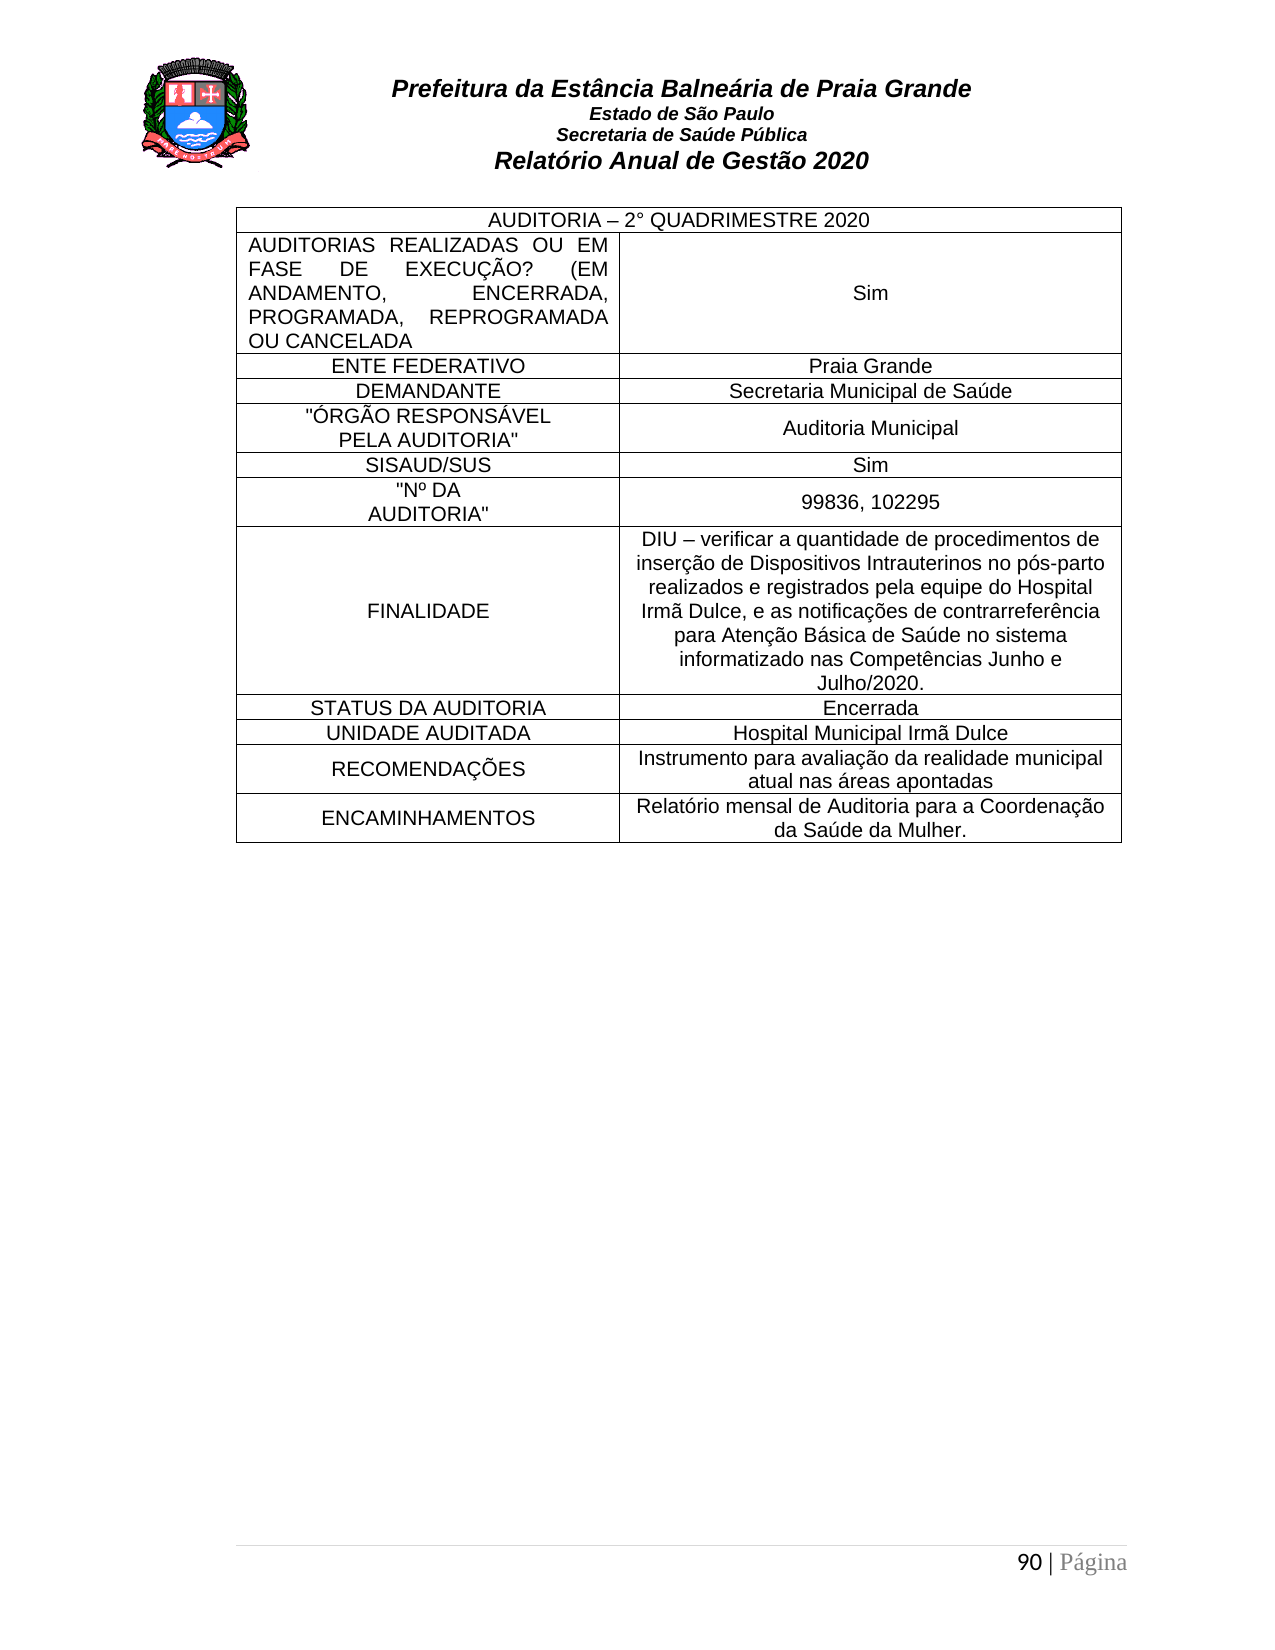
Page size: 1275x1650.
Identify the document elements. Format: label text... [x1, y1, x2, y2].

table_cell 99836, 102295 [620, 478, 1121, 526]
table_cell "Nº DA AUDITORIA" [237, 478, 619, 526]
table_cell ENCAMINHAMENTOS [237, 794, 619, 842]
table_cell Secretaria Municipal de Saúde [620, 379, 1121, 403]
table_cell AUDITORIAS REALIZADAS OU EM FASE DE EXECUÇÃO? (EM ANDAMENTO, ENCERRADA, PROGRAMADA, REPROGRAMADA OU CANCELADA [237, 233, 619, 353]
table_cell Encerrada [620, 695, 1121, 719]
table_cell UNIDADE AUDITADA [237, 720, 619, 744]
table_cell Instrumento para avaliação da realidade municipal atual nas áreas apontadas [620, 745, 1121, 793]
table_cell DIU – verificar a quantidade de procedimentos de inserção de Dispositivos Intrauterinos no pós-parto realizados e registrados pela equipe do Hospital Irmã Dulce, e as notificações de contrarreferência para Atenção Básica de Saúde no sistema informatizado nas Competências Junho e Julho/2020. [620, 527, 1121, 694]
table_cell STATUS DA AUDITORIA [237, 695, 619, 719]
table_cell Sim [620, 233, 1121, 353]
table_header AUDITORIA – 2° QUADRIMESTRE 2020 [237, 208, 1121, 232]
table_cell DEMANDANTE [237, 379, 619, 403]
table_cell SISAUD/SUS [237, 453, 619, 477]
table_cell "ÓRGÃO RESPONSÁVEL PELA AUDITORIA" [237, 404, 619, 452]
table_cell Sim [620, 453, 1121, 477]
table_cell ENTE FEDERATIVO [237, 354, 619, 378]
picture [132, 55, 259, 172]
table_cell Auditoria Municipal [620, 404, 1121, 452]
table_cell Relatório mensal de Auditoria para a Coordenação da Saúde da Mulher. [620, 794, 1121, 842]
table_cell Praia Grande [620, 354, 1121, 378]
table_cell Hospital Municipal Irmã Dulce [620, 720, 1121, 744]
table_cell FINALIDADE [237, 527, 619, 694]
table_cell RECOMENDAÇÕES [237, 745, 619, 793]
